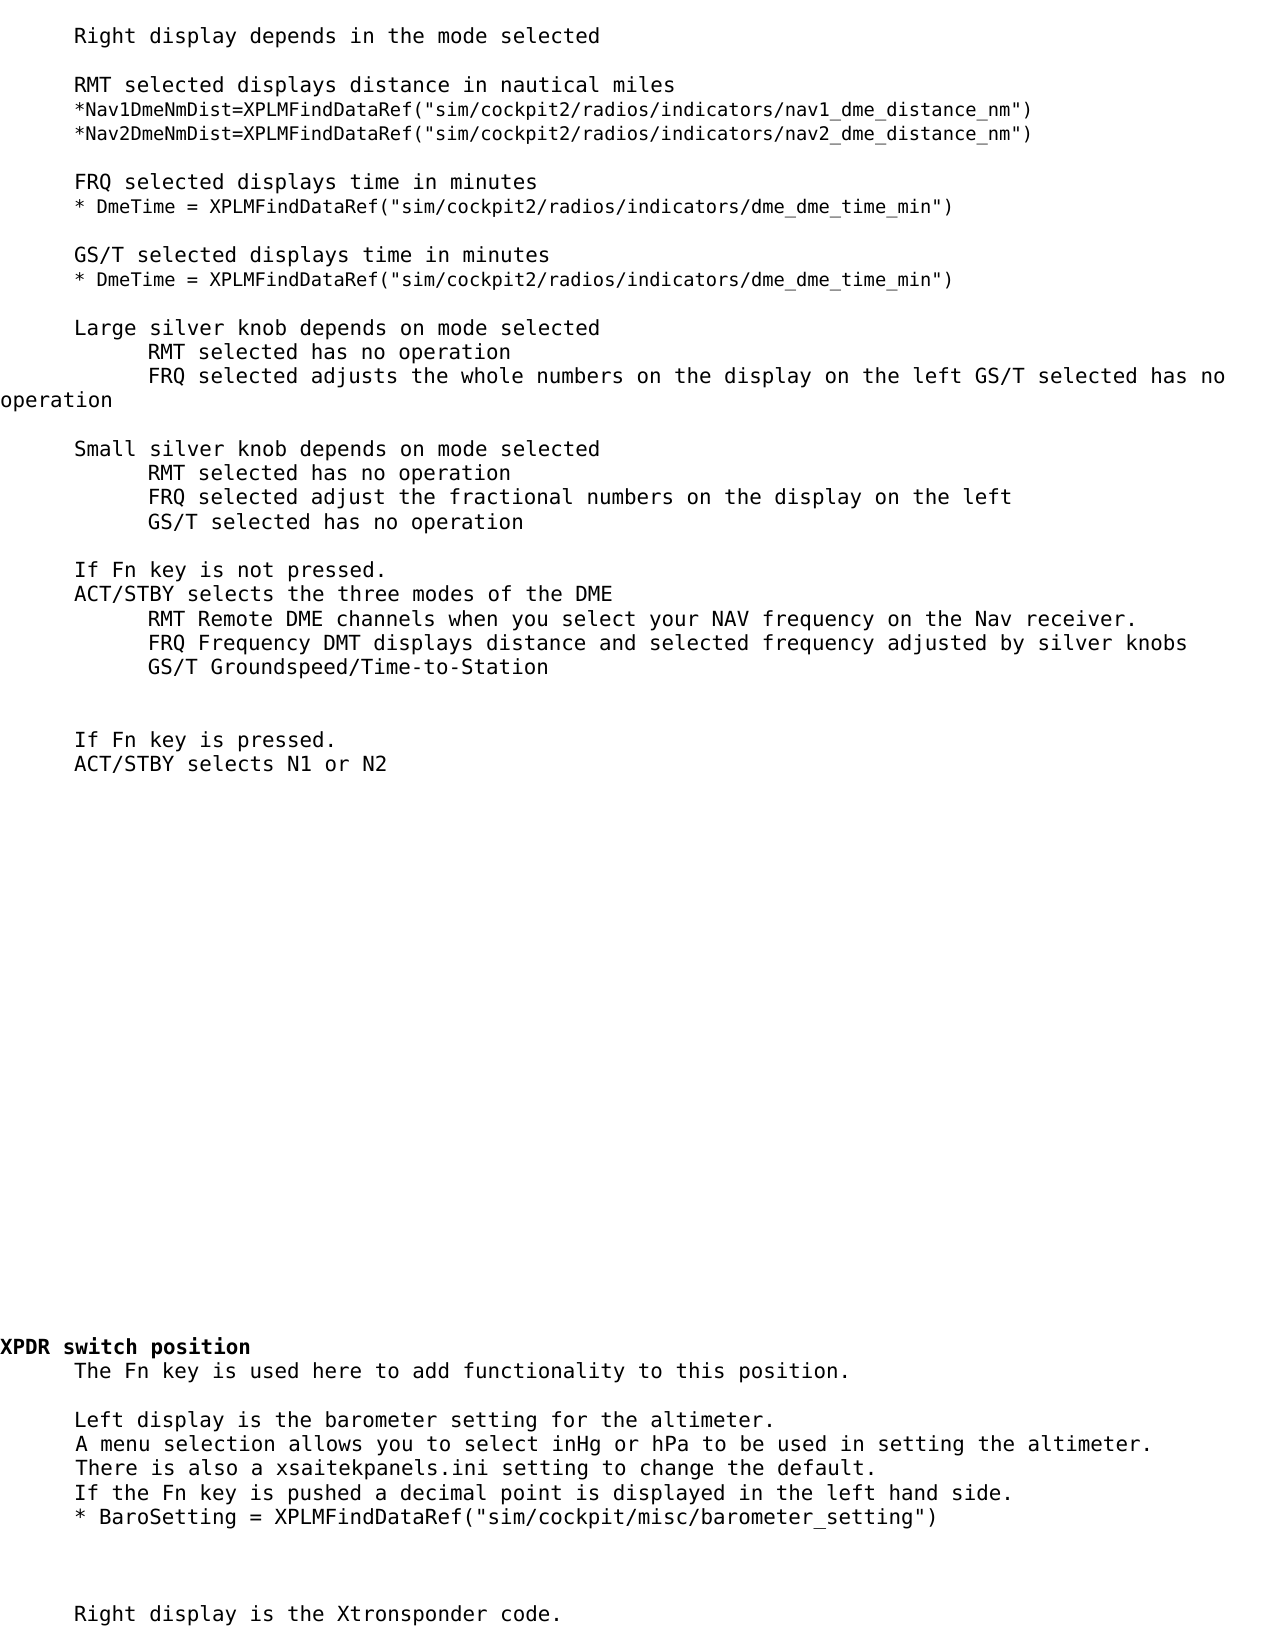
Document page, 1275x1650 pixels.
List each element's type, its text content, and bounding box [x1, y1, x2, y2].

text Left display is the barometer setting for the altimeter. [0, 1408, 1275, 1432]
text RMT Remote DME channels when you select your NAV frequency on the Nav receiver. [0, 607, 1275, 631]
text FRQ selected displays time in minutes [0, 170, 1275, 194]
text Small silver knob depends on mode selected [0, 437, 1275, 461]
text XPDR switch position [0, 1335, 1275, 1359]
text Large silver knob depends on mode selected [0, 316, 1275, 340]
text GS/T selected displays time in minutes [0, 243, 1275, 267]
text *Nav1DmeNmDist=XPLMFindDataRef("sim/cockpit2/radios/indicators/nav1_dme_distance_nm") [0, 97, 1275, 121]
text Right display is the Xtronsponder code. [0, 1602, 1275, 1626]
text If Fn key is pressed. [0, 728, 1275, 752]
text FRQ Frequency DMT displays distance and selected frequency adjusted by silver knobs [0, 631, 1275, 655]
text If the Fn key is pushed a decimal point is displayed in the left hand side. [0, 1481, 1275, 1505]
text * DmeTime = XPLMFindDataRef("sim/cockpit2/radios/indicators/dme_dme_time_min") [0, 194, 1275, 218]
text If Fn key is not pressed. [0, 558, 1275, 582]
text A menu selection allows you to select inHg or hPa to be used in setting the altimeter. [0, 1432, 1275, 1456]
text GS/T Groundspeed/Time-to-Station [0, 655, 1275, 679]
text RMT selected has no operation [0, 461, 1275, 485]
text * DmeTime = XPLMFindDataRef("sim/cockpit2/radios/indicators/dme_dme_time_min") [0, 267, 1275, 291]
text RMT selected has no operation [0, 340, 1275, 364]
text GS/T selected has no operation [0, 510, 1275, 534]
text There is also a xsaitekpanels.ini setting to change the default. [0, 1456, 1275, 1481]
text * BaroSetting = XPLMFindDataRef("sim/cockpit/misc/barometer_setting") [0, 1505, 1275, 1529]
text FRQ selected adjust the fractional numbers on the display on the left [0, 485, 1275, 510]
text RMT selected displays distance in nautical miles [0, 73, 1275, 97]
text ACT/STBY selects the three modes of the DME [0, 582, 1275, 607]
text Right display depends in the mode selected [0, 24, 1275, 48]
text FRQ selected adjusts the whole numbers on the display on the left GS/T selected has no operation [0, 364, 1275, 413]
text ACT/STBY selects N1 or N2 [0, 752, 1275, 777]
text *Nav2DmeNmDist=XPLMFindDataRef("sim/cockpit2/radios/indicators/nav2_dme_distance_nm") [0, 121, 1275, 146]
text The Fn key is used here to add functionality to this position. [0, 1359, 1275, 1383]
